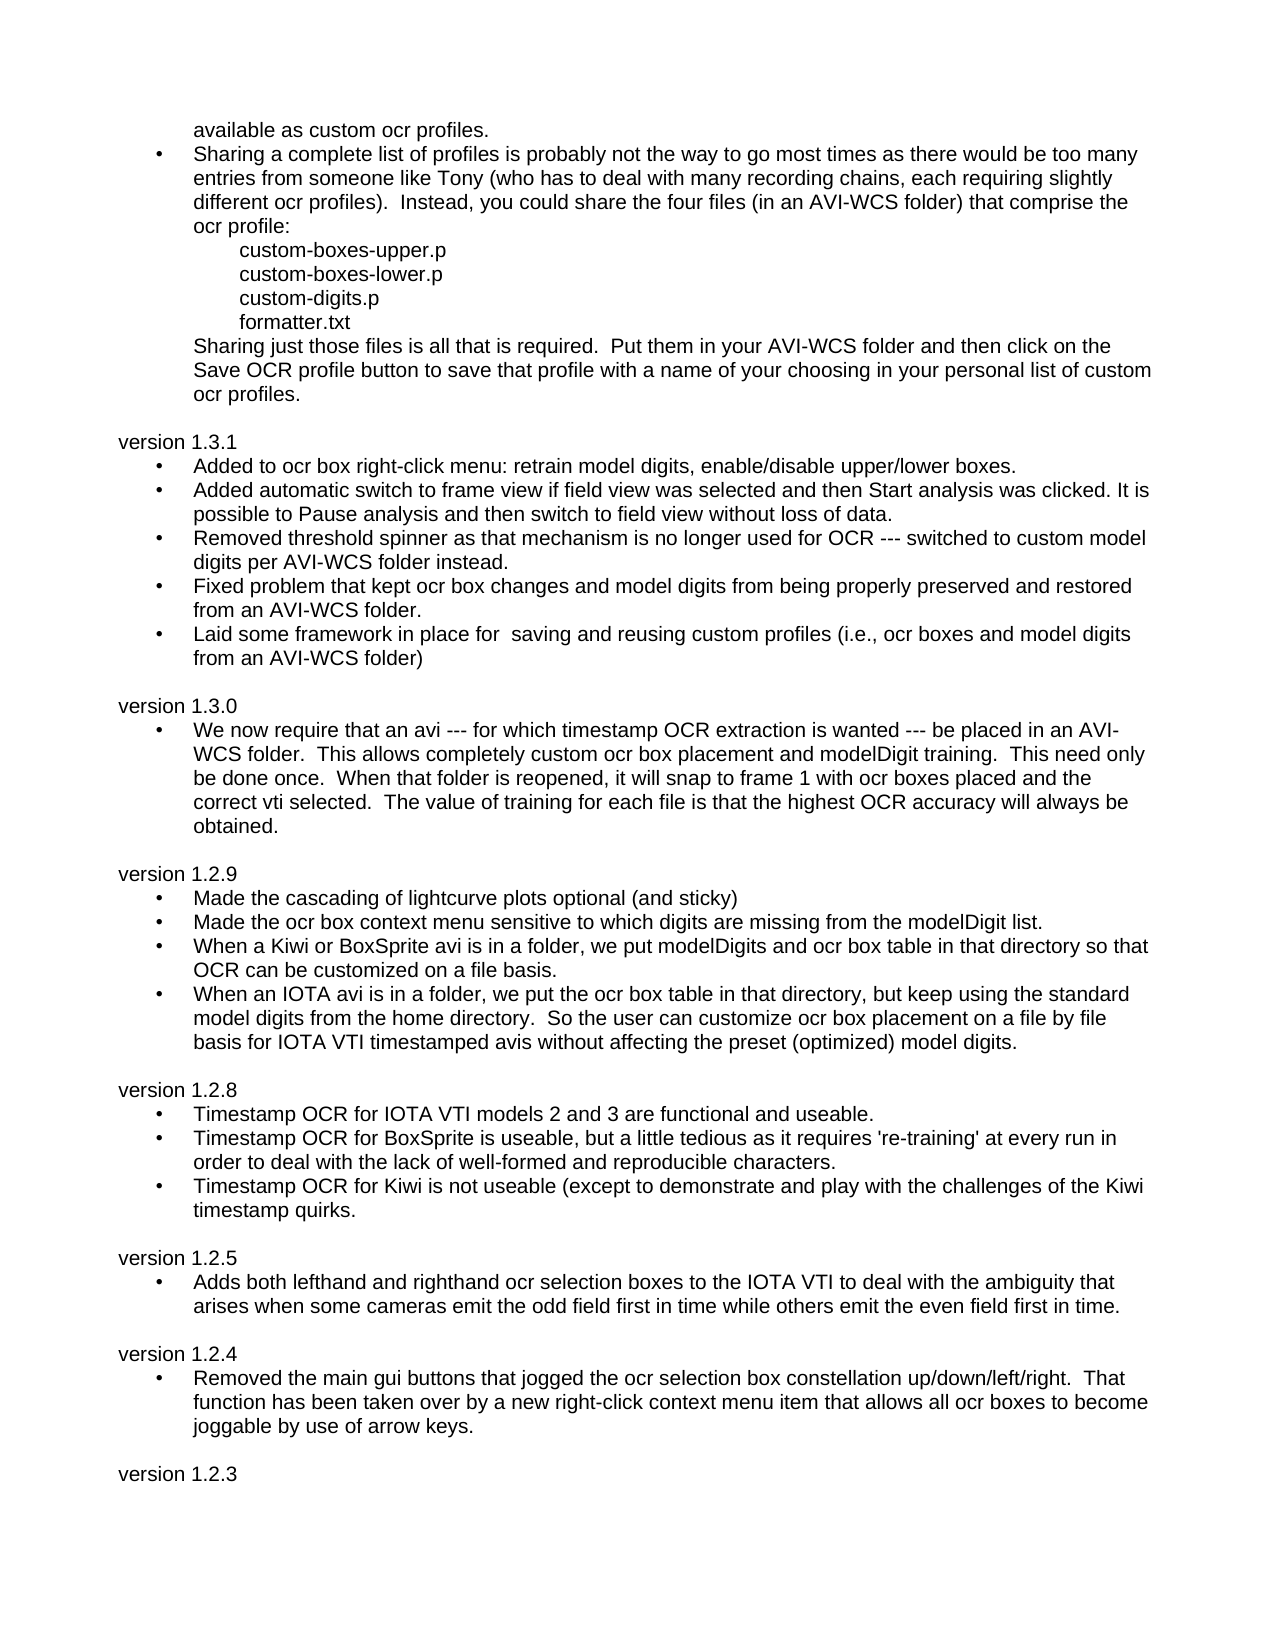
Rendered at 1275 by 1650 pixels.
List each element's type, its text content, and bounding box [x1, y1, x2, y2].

list Made the cascading of lightcurve plots optional (and sticky) [156, 886, 1157, 909]
text version 1.2.4 [118, 1342, 1157, 1366]
list We now require that an avi --- for which timestamp OCR extraction is wanted --- be placed in an AVI-WCS folder. This allows completely custom ocr box placement and modelDigit training. This need only be done once. When that folder is reopened, it will snap to frame 1 with ocr boxes placed and the correct vti selected. The value of training for each file is that the highest OCR accuracy will always be obtained. [156, 718, 1157, 862]
list Removed the main gui buttons that jogged the ocr selection box constellation up/down/left/right. That function has been taken over by a new right-click context menu item that allows all ocr boxes to become joggable by use of arrow keys. [156, 1366, 1157, 1437]
list Fixed problem that kept ocr box changes and model digits from being properly preserved and restored from an AVI-WCS folder. [156, 574, 1157, 622]
list Timestamp OCR for IOTA VTI models 2 and 3 are functional and useable. [156, 1102, 1157, 1126]
list Added automatic switch to frame view if field view was selected and then Start analysis was clicked. It is possible to Pause analysis and then switch to field view without loss of data. [156, 478, 1157, 526]
list Sharing a complete list of profiles is probably not the way to go most times as there would be too many entries from someone like Tony (who has to deal with many recording chains, each requiring slightly different ocr profiles). Instead, you could share the four files (in an AVI-WCS folder) that comprise the ocr profile: custom-boxes-upper.p custom-boxes-lower.p custom-digits.p formatter.txt Sharing just those files is all that is required. Put them in your AVI-WCS folder and then click on the Save OCR profile button to save that profile with a name of your choosing in your personal list of custom ocr profiles. [156, 142, 1157, 406]
list Made the ocr box context menu sensitive to which digits are missing from the modelDigit list. [156, 909, 1157, 934]
list Timestamp OCR for BoxSprite is useable, but a little tedious as it requires 're-training' at every run in order to deal with the lack of well-formed and reproducible characters. [156, 1126, 1157, 1174]
text version 1.2.8 [118, 1078, 1157, 1102]
list Removed threshold spinner as that mechanism is no longer used for OCR --- switched to custom model digits per AVI-WCS folder instead. [156, 526, 1157, 574]
text version 1.2.3 [118, 1461, 1157, 1485]
list Added to ocr box right-click menu: retrain model digits, enable/disable upper/lower boxes. [156, 454, 1157, 478]
list Timestamp OCR for Kiwi is not useable (except to demonstrate and play with the challenges of the Kiwi timestamp quirks. [156, 1174, 1157, 1246]
list Laid some framework in place for saving and reusing custom profiles (i.e., ocr boxes and model digits from an AVI-WCS folder) [156, 622, 1157, 694]
list When a Kiwi or BoxSprite avi is in a folder, we put modelDigits and ocr box table in that directory so that OCR can be customized on a file basis. [156, 934, 1157, 982]
list Adds both lefthand and righthand ocr selection boxes to the IOTA VTI to deal with the ambiguity that arises when some cameras emit the odd field first in time while others emit the even field first in time. [156, 1269, 1157, 1342]
text version 1.3.1 [118, 430, 1157, 454]
text version 1.3.0 [118, 694, 1157, 718]
text version 1.2.9 [118, 862, 1157, 886]
list available as custom ocr profiles. [156, 118, 1157, 142]
text version 1.2.5 [118, 1246, 1157, 1269]
list When an IOTA avi is in a folder, we put the ocr box table in that directory, but keep using the standard model digits from the home directory. So the user can customize ocr box placement on a file by file basis for IOTA VTI timestamped avis without affecting the preset (optimized) model digits. [156, 982, 1157, 1078]
